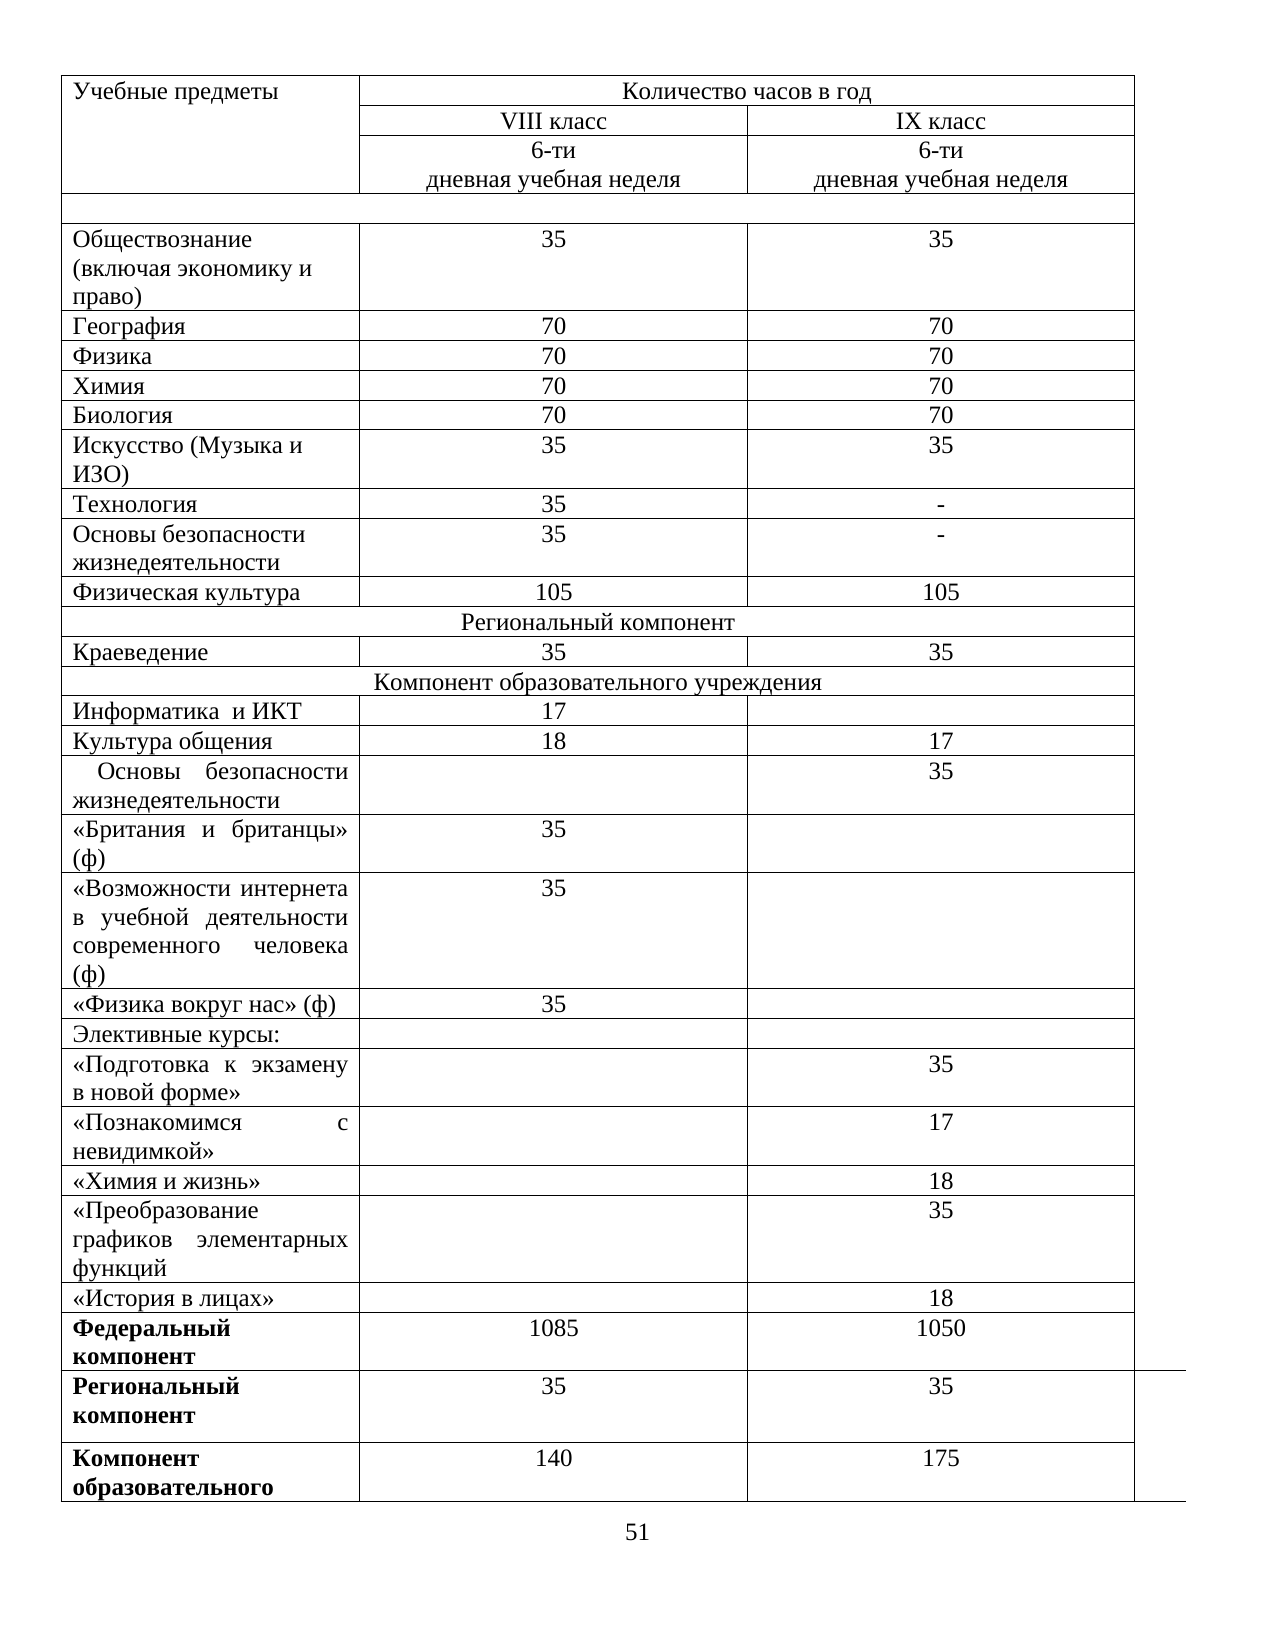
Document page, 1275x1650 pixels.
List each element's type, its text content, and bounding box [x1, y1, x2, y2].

table_cell 35 [360, 989, 747, 1018]
table_cell [1135, 370, 1186, 399]
table_cell 70 [748, 401, 1134, 429]
table_cell «Физика вокруг нас» (ф) [62, 989, 359, 1018]
table_cell Региональный компонент [62, 1371, 359, 1442]
table_cell [1135, 1018, 1186, 1048]
table_cell 35 [748, 637, 1134, 666]
table_cell 70 [360, 401, 747, 429]
table_cell 140 [360, 1443, 747, 1501]
table_cell 70 [360, 311, 747, 340]
table_cell [748, 815, 1134, 872]
table_cell Технология [62, 489, 359, 518]
table_cell Физическая культура [62, 577, 359, 606]
table_cell [1135, 1165, 1186, 1194]
table_cell [1135, 400, 1186, 429]
table_cell 17 [748, 726, 1134, 755]
table_cell IX класс [748, 106, 1134, 134]
table_cell Искусство (Музыка и ИЗО) [62, 430, 359, 488]
table_cell «Возможности интернета в учебной деятельности современного человека (ф) [62, 873, 359, 988]
table_cell [1135, 725, 1186, 755]
table_cell [1135, 872, 1186, 988]
table_cell [360, 756, 747, 813]
table_cell [1135, 1195, 1186, 1282]
table_cell - [748, 489, 1134, 518]
table_cell Физика [62, 341, 359, 370]
table_cell 70 [360, 371, 747, 399]
table_cell [1135, 1106, 1186, 1165]
table_cell [360, 1019, 747, 1048]
table_cell «Подготовка к экзамену в новой форме» [62, 1049, 359, 1106]
table_cell [1135, 518, 1186, 576]
table_cell 35 [748, 756, 1134, 813]
table_cell [1135, 814, 1186, 872]
table_cell «Познакомимся с невидимкой» [62, 1107, 359, 1165]
table_cell «Британия и британцы» (ф) [62, 815, 359, 872]
table_cell [360, 1107, 747, 1165]
table_cell 17 [748, 1107, 1134, 1165]
table_cell 35 [360, 815, 747, 872]
table_cell 18 [748, 1283, 1134, 1312]
table_cell Основы безопасности жизнедеятельности [62, 519, 359, 576]
table_cell 70 [748, 371, 1134, 399]
table_cell 70 [748, 311, 1134, 340]
table_cell [1135, 340, 1186, 370]
table_cell [1135, 488, 1186, 518]
table_cell VIII класс [360, 106, 747, 134]
table_cell - [748, 519, 1134, 576]
table_cell Культура общения [62, 726, 359, 755]
table_cell [1135, 429, 1186, 488]
table_cell 35 [360, 224, 747, 310]
table_cell [1135, 636, 1186, 666]
table_cell [1135, 1282, 1186, 1312]
table_cell 35 [360, 519, 747, 576]
table_cell Обществознание (включая экономику и право) [62, 224, 359, 310]
table_cell 18 [748, 1166, 1134, 1194]
table_header Учебные предметы [62, 76, 359, 193]
table_cell [1135, 105, 1186, 134]
table_cell Информатика и ИКТ [62, 696, 359, 725]
table_cell [1135, 135, 1186, 193]
table_cell [1135, 1371, 1186, 1501]
table_cell [62, 194, 1134, 223]
table_cell [1135, 606, 1186, 636]
table_cell [1135, 666, 1186, 695]
table_cell 17 [360, 696, 747, 725]
table_cell «Химия и жизнь» [62, 1166, 359, 1194]
table_header [1135, 75, 1186, 105]
table_cell [360, 1196, 747, 1282]
table_cell 18 [360, 726, 747, 755]
table_cell [1135, 310, 1186, 340]
table_cell [1135, 223, 1186, 310]
table_cell 105 [748, 577, 1134, 606]
table_cell 1085 [360, 1313, 747, 1370]
table_cell 6-ти дневная учебная неделя [360, 136, 747, 193]
table_cell «История в лицах» [62, 1283, 359, 1312]
table_cell [360, 1166, 747, 1194]
table_cell [1135, 1312, 1186, 1370]
table_cell 35 [360, 637, 747, 666]
table_cell 6-ти дневная учебная неделя [748, 136, 1134, 193]
table_cell Компонент образовательного [62, 1443, 359, 1501]
table_cell Краеведение [62, 637, 359, 666]
table_cell Биология [62, 401, 359, 429]
table_cell 1050 [748, 1313, 1134, 1370]
table_cell Компонент образовательного учреждения [62, 667, 1134, 695]
table_cell [360, 1283, 747, 1312]
table_header Количество часов в год [360, 76, 1134, 105]
table_cell 70 [748, 341, 1134, 370]
table_cell 175 [748, 1443, 1134, 1501]
table_cell [748, 989, 1134, 1018]
table_cell 35 [748, 224, 1134, 310]
table_cell [1135, 193, 1186, 223]
table_cell [1135, 988, 1186, 1018]
table_cell [1135, 1048, 1186, 1106]
table_cell 35 [360, 1371, 747, 1442]
table_cell 70 [360, 341, 747, 370]
table_cell 35 [748, 1196, 1134, 1282]
table_cell 35 [748, 430, 1134, 488]
table_cell [748, 873, 1134, 988]
table_cell «Преобразование графиков элементарных функций [62, 1196, 359, 1282]
table_cell [748, 696, 1134, 725]
table_cell [360, 1049, 747, 1106]
table_cell [1135, 576, 1186, 606]
table_cell 105 [360, 577, 747, 606]
table_cell 35 [360, 489, 747, 518]
table_cell Основы безопасности жизнедеятельности [62, 756, 359, 813]
table_cell Федеральный компонент [62, 1313, 359, 1370]
table_cell [748, 1019, 1134, 1048]
table_cell 35 [748, 1049, 1134, 1106]
table_cell 35 [360, 873, 747, 988]
table_cell [1135, 755, 1186, 813]
table_cell [1135, 695, 1186, 725]
table_cell 35 [748, 1371, 1134, 1442]
table_cell География [62, 311, 359, 340]
table_cell 35 [360, 430, 747, 488]
table_cell Региональный компонент [62, 607, 1134, 636]
table_cell Химия [62, 371, 359, 399]
table_cell Элективные курсы: [62, 1019, 359, 1048]
